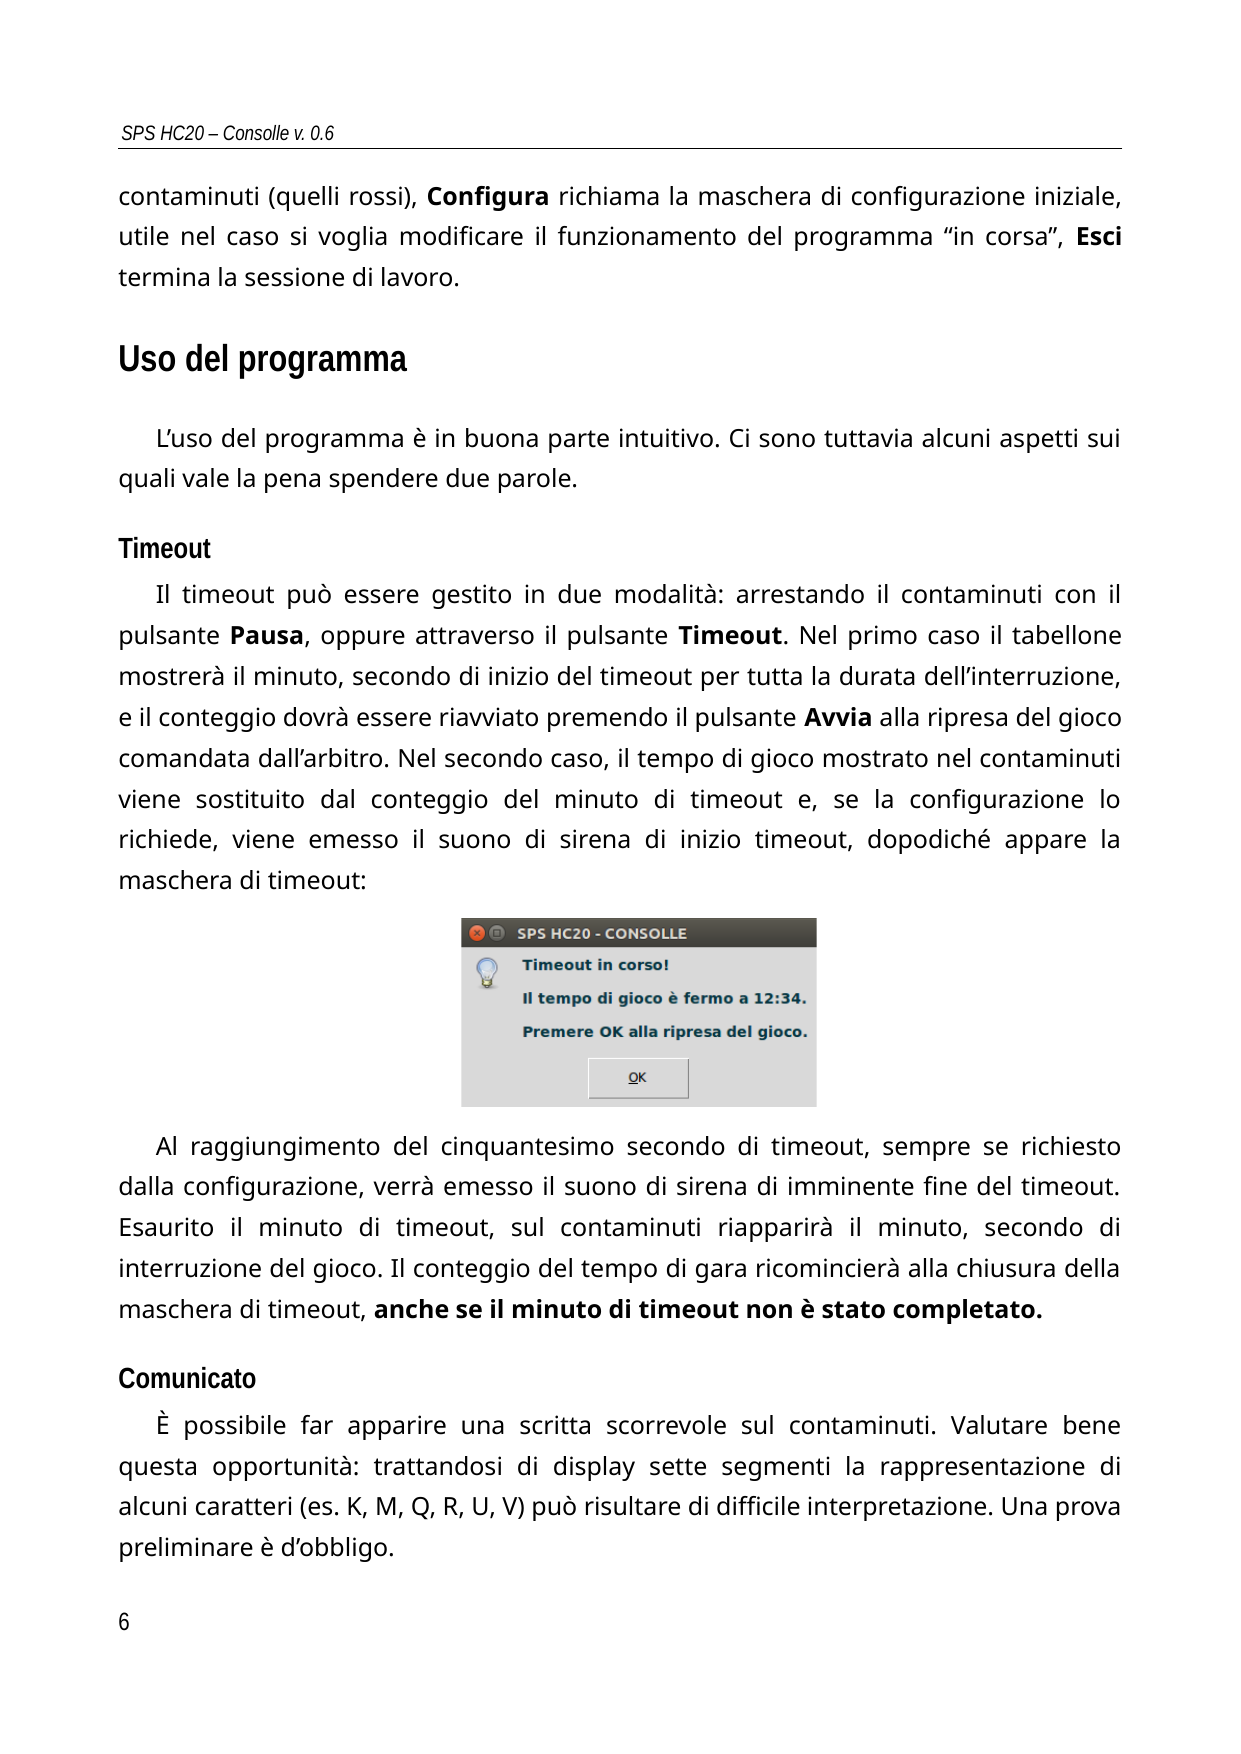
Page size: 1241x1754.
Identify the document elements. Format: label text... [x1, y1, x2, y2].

text Il timeout può essere gestito in due modalità: arrestando il contaminuti con il pulsante Pausa, oppure attraverso il pulsante Timeout. Nel primo caso il tabellone mostrerà il minuto, secondo di inizio del timeout per tutta la durata dell’interruzione, e il conteggio dovrà essere riavviato premendo il pulsante Avvia alla ripresa del gioco comandata dall’arbitro. Nel secondo caso, il tempo di gioco mostrato nel contaminuti viene sostituito dal conteggio del minuto di timeout e, se la configurazione lo richiede, viene emesso il suono di sirena di inizio timeout, dopodiché appare la maschera di timeout: [118, 577, 1122, 897]
text Al raggiungimento del cinquantesimo secondo di timeout, sempre se richiesto dalla configurazione, verrà emesso il suono di sirena di imminente fine del timeout. Esaurito il minuto di timeout, sul contaminuti riapparirà il minuto, secondo di interruzione del gioco. Il conteggio del tempo di gara ricomincierà alla chiusura della maschera di timeout, anche se il minuto di timeout non è stato completato. [118, 1128, 1122, 1326]
text L’uso del programma è in buona parte intuitivo. Ci sono tuttavia alcuni aspetti sui quali vale la pena spendere due parole. [118, 420, 1122, 495]
picture [461, 918, 817, 1107]
subtitle Timeout [118, 531, 1122, 564]
text contaminuti (quelli rossi), Configura richiama la maschera di configurazione iniziale, utile nel caso si voglia modificare il funzionamento del programma “in corsa”, Esci termina la sessione di lavoro. [118, 178, 1122, 294]
subtitle Comunicato [118, 1361, 1122, 1395]
subtitle Uso del programma [118, 336, 1122, 379]
text È possibile far apparire una scritta scorrevole sul contaminuti. Valutare bene questa opportunità: trattandosi di display sette segmenti la rappresentazione di alcuni caratteri (es. K, M, Q, R, U, V) può risultare di difficile interpretazione. Una prova preliminare è d’obbligo. [118, 1407, 1122, 1564]
